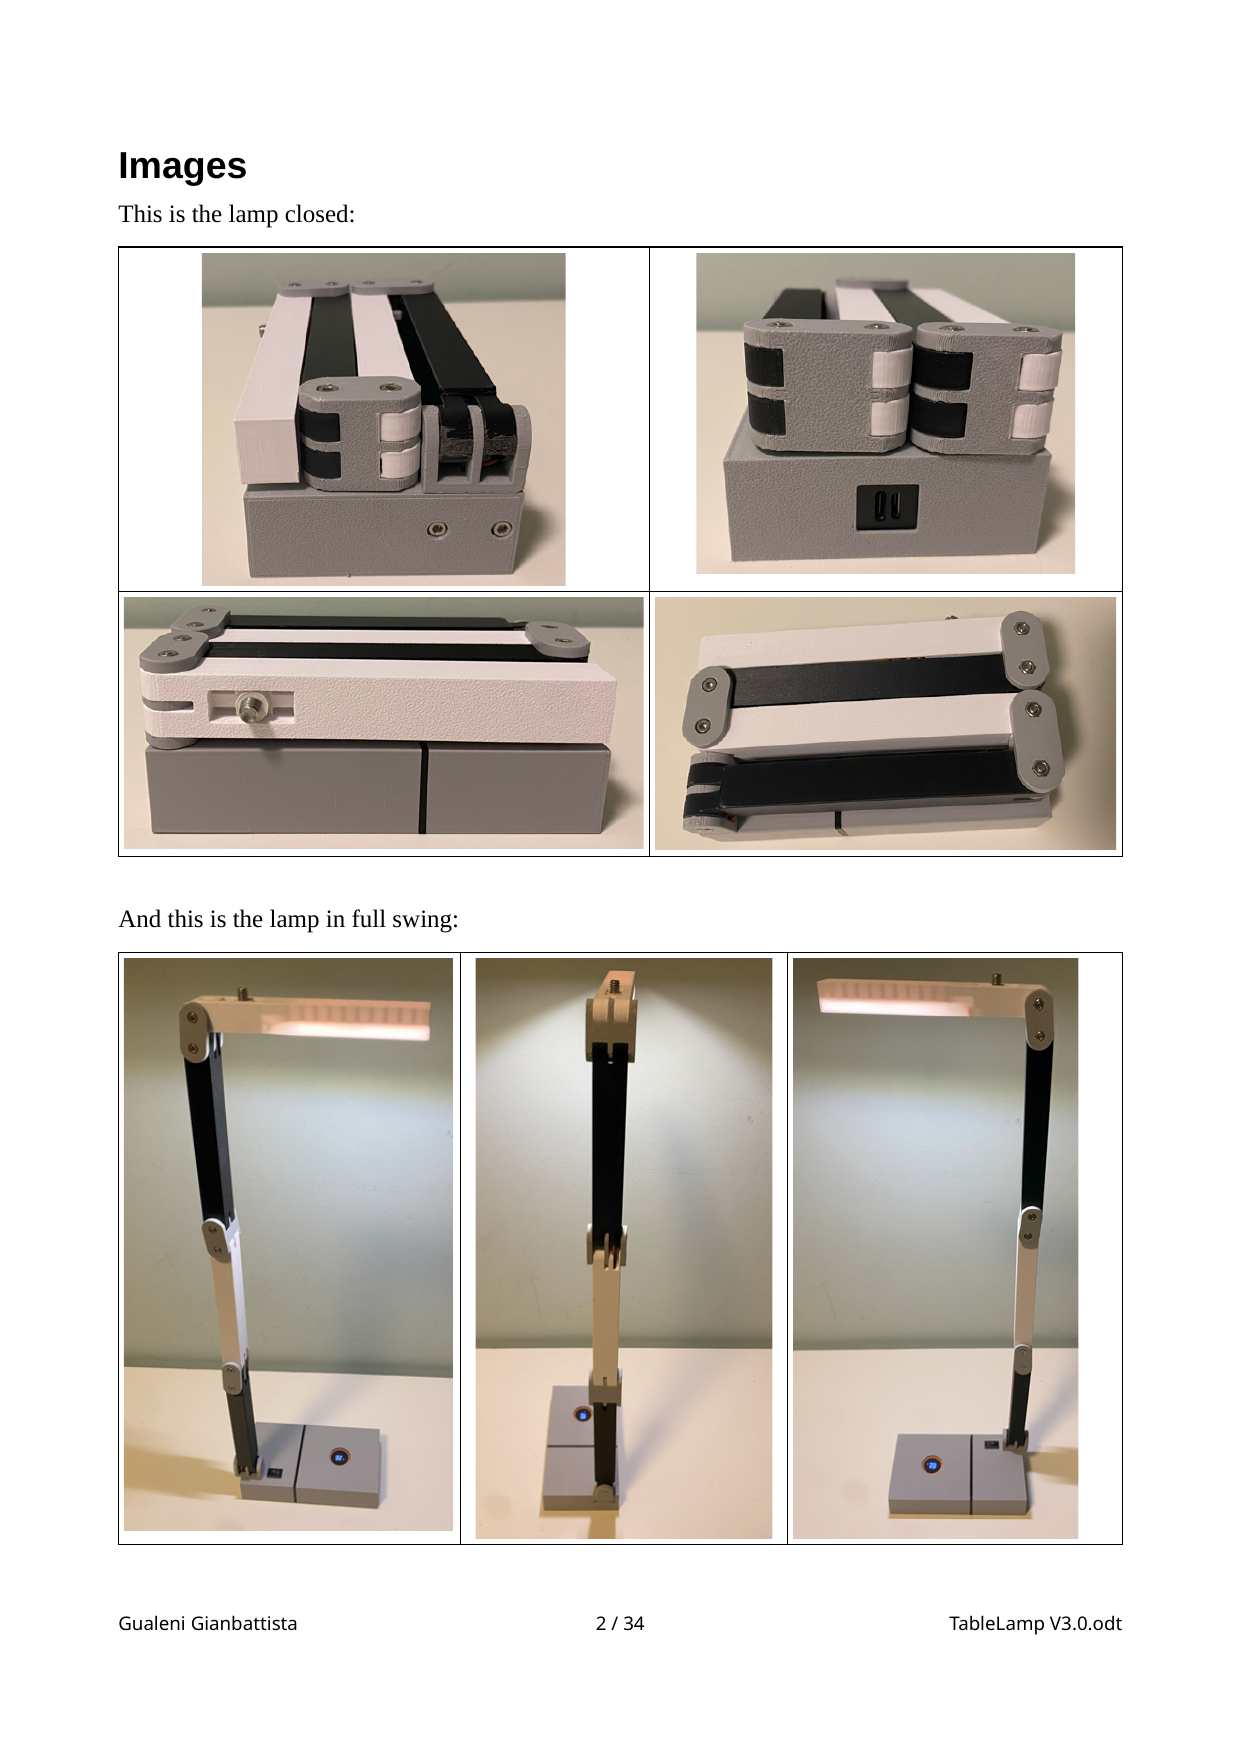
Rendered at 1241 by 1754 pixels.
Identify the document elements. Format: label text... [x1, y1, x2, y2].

picture [655, 597, 1117, 850]
picture [475, 958, 773, 1539]
picture [123, 958, 453, 1531]
table_header [650, 248, 1122, 591]
picture [201, 253, 566, 586]
picture [123, 597, 644, 849]
text This is the lamp closed: [118, 199, 1122, 227]
table_cell [650, 592, 1122, 856]
table_header [461, 953, 787, 1544]
table_header [119, 953, 460, 1544]
picture [696, 253, 1075, 574]
text And this is the lamp in full swing: [118, 904, 1122, 933]
table_header [119, 248, 649, 591]
picture [793, 958, 1079, 1539]
table_header [788, 953, 1122, 1544]
table_cell [119, 592, 649, 856]
subtitle Images [118, 143, 1122, 186]
